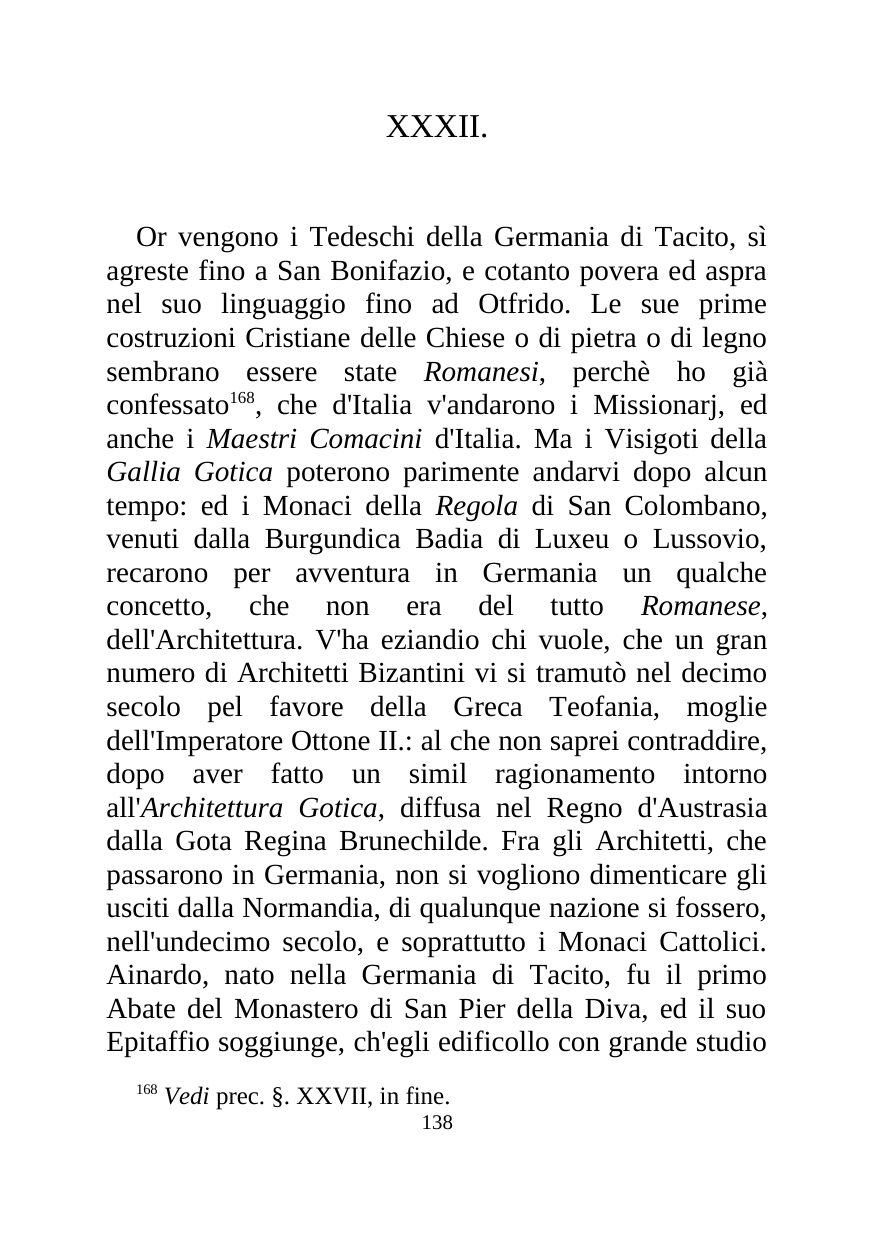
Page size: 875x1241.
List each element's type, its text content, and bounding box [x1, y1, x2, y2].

text Vedi prec. §. XXVII, in fine. [106, 1081, 768, 1110]
subtitle XXXII. [106, 106, 768, 144]
text Or vengono i Tedeschi della Germania di Tacito, sì agreste fino a San Bonifazio, e cotanto povera ed aspra nel suo linguaggio fino ad Otfrido. Le sue prime costruzioni Cristiane delle Chiese o di pietra o di legno sembrano essere state Romanesi, perchè ho già confessato, che d'Italia v'andarono i Missionarj, ed anche i Maestri Comacini d'Italia. Ma i Visigoti della Gallia Gotica poterono parimente andarvi dopo alcun tempo: ed i Monaci della Regola di San Colombano, venuti dalla Burgundica Badia di Luxeu o Lussovio, recarono per avventura in Germania un qualche concetto, che non era del tutto Romanese, dell'Architettura. V'ha eziandio chi vuole, che un gran numero di Architetti Bizantini vi si tramutò nel decimo secolo pel favore della Greca Teofania, moglie dell'Imperatore Ottone II.: al che non saprei contraddire, dopo aver fatto un simil ragionamento intorno all'Architettura Gotica, diffusa nel Regno d'Austrasia dalla Gota Regina Brunechilde. Fra gli Architetti, che passarono in Germania, non si vogliono dimenticare gli usciti dalla Normandia, di qualunque nazione si fossero, nell'undecimo secolo, e soprattutto i Monaci Cattolici. Ainardo, nato nella Germania di Tacito, fu il primo Abate del Monastero di San Pier della Diva, ed il suo Epitaffio soggiunge, ch'egli edificollo con grande studio [106, 219, 768, 1058]
